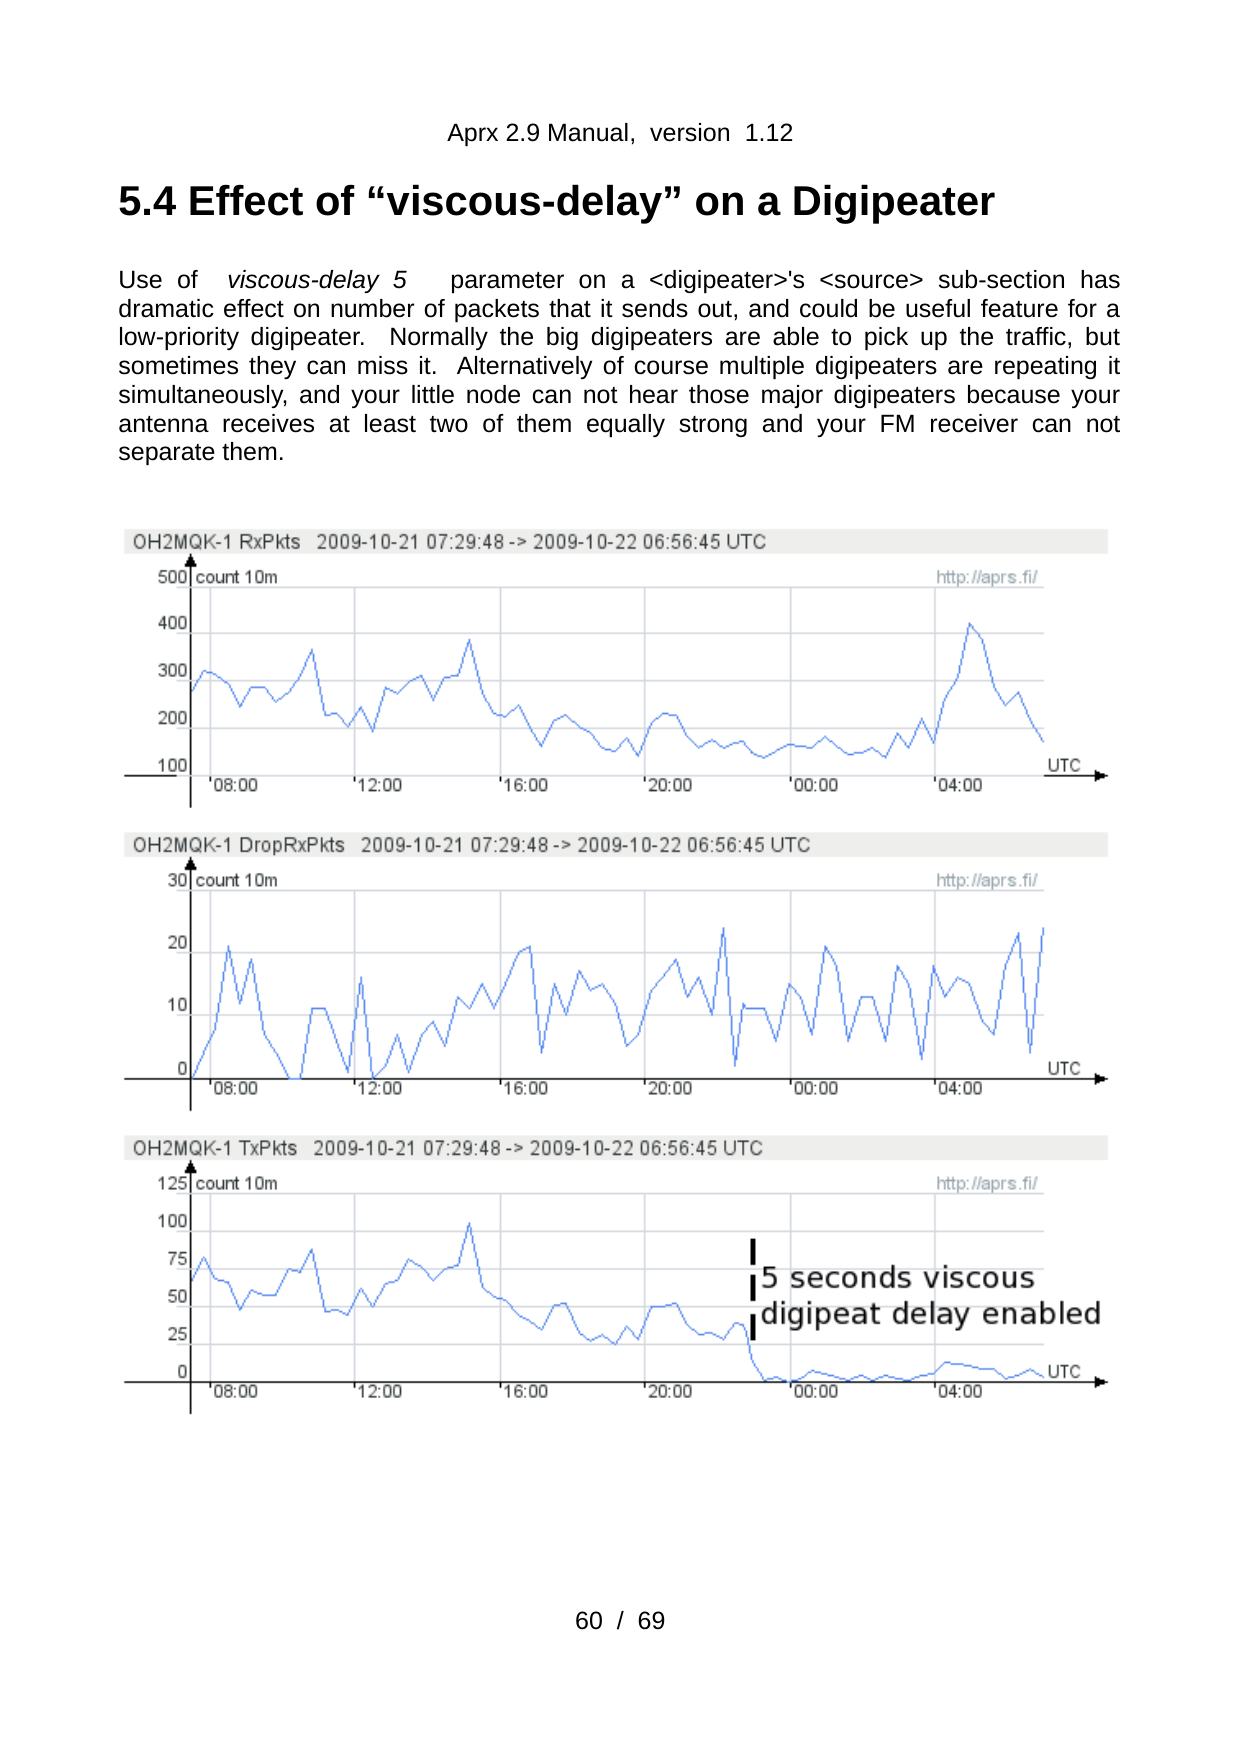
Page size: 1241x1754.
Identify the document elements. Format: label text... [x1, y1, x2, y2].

picture [118, 518, 1123, 1416]
subtitle Effect of “viscous-delay” on a Digipeater [118, 176, 1122, 224]
text Use of viscous-delay 5 parameter on a <digipeater>'s <source> sub-section has dramatic effect on number of packets that it sends out, and could be useful feature for a low-priority digipeater. Normally the big digipeaters are able to pick up the traffic, but sometimes they can miss it. Alternatively of course multiple digipeaters are repeating it simultaneously, and your little node can not hear those major digipeaters because your antenna receives at least two of them equally strong and your FM receiver can not separate them. [118, 265, 1122, 466]
